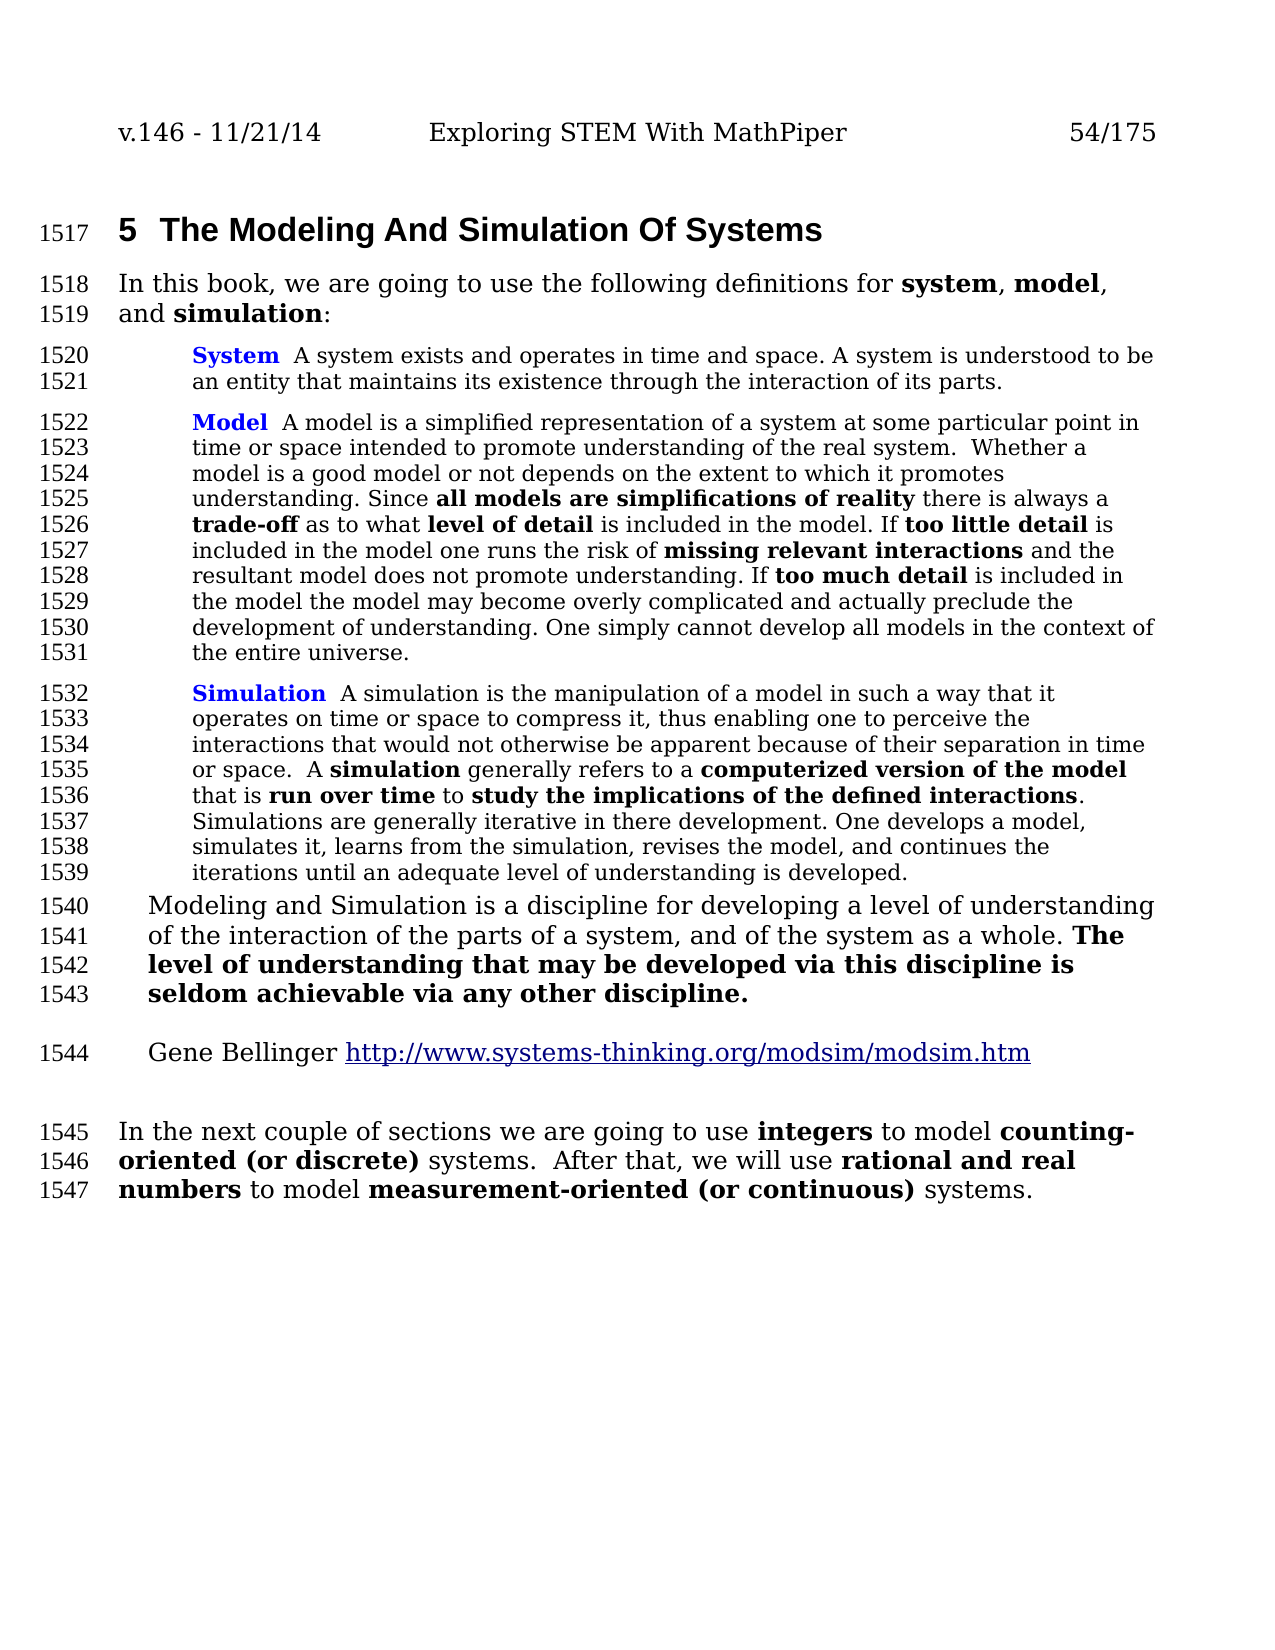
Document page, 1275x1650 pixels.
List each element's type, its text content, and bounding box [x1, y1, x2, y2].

text In the next couple of sections we are going to use integers to model counting-oriented (or discrete) systems. After that, we will use rational and real numbers to model measurement-oriented (or continuous) systems. [118, 1117, 1157, 1205]
text Gene Bellinger http://www.systems-thinking.org/modsim/modsim.htm [148, 1038, 1157, 1067]
subtitle The Modeling And Simulation Of Systems [118, 210, 1157, 248]
text In this book, we are going to use the following definitions for system, model, and simulation: [118, 269, 1157, 328]
text Modeling and Simulation is a discipline for developing a level of understanding of the interaction of the parts of a system, and of the system as a whole. The level of understanding that may be developed via this discipline is seldom achievable via any other discipline. [148, 891, 1157, 1038]
list Model A model is a simplified representation of a system at some particular point in time or space intended to promote understanding of the real system. Whether a model is a good model or not depends on the extent to which it promotes understanding. Since all models are simplifications of reality there is always a trade-off as to what level of detail is included in the model. If too little detail is included in the model one runs the risk of missing relevant interactions and the resultant model does not promote understanding. If too much detail is included in the model the model may become overly complicated and actually preclude the development of understanding. One simply cannot develop all models in the context of the entire universe. [162, 409, 1157, 666]
list Simulation A simulation is the manipulation of a model in such a way that it operates on time or space to compress it, thus enabling one to perceive the interactions that would not otherwise be apparent because of their separation in time or space. A simulation generally refers to a computerized version of the model that is run over time to study the implications of the defined interactions. Simulations are generally iterative in there development. One develops a model, simulates it, learns from the simulation, revises the model, and continues the iterations until an adequate level of understanding is developed. [162, 681, 1157, 885]
list System A system exists and operates in time and space. A system is understood to be an entity that maintains its existence through the interaction of its parts. [162, 343, 1157, 394]
